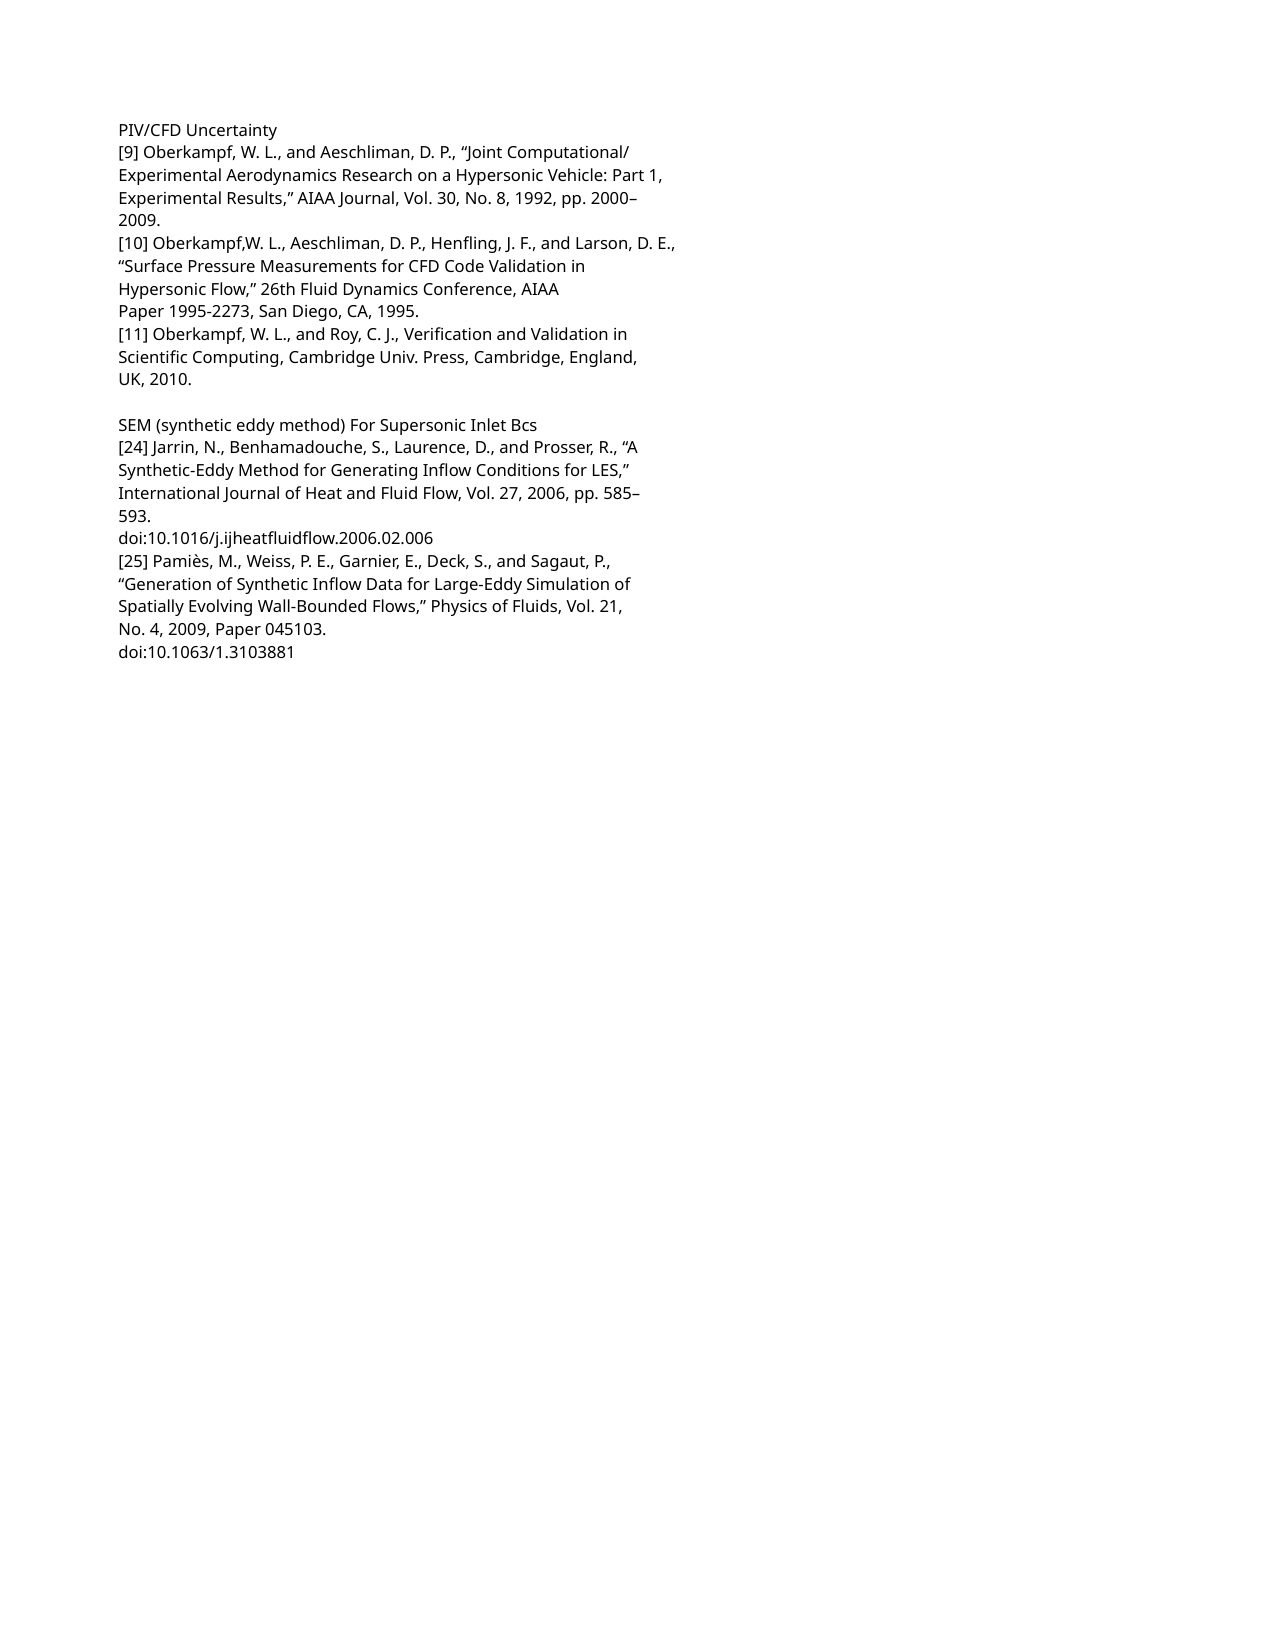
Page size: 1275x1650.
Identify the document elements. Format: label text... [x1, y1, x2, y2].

text Hypersonic Flow,” 26th Fluid Dynamics Conference, AIAA [118, 277, 1157, 300]
text No. 4, 2009, Paper 045103. [118, 618, 1157, 640]
text 2009. [118, 209, 1157, 232]
text UK, 2010. [118, 368, 1157, 391]
text 593. [118, 504, 1157, 527]
text PIV/CFD Uncertainty [118, 118, 1157, 141]
text International Journal of Heat and Fluid Flow, Vol. 27, 2006, pp. 585– [118, 481, 1157, 504]
text doi:10.1063/1.3103881 [118, 640, 1157, 663]
text [9] Oberkampf, W. L., and Aeschliman, D. P., “Joint Computational/ [118, 141, 1157, 163]
text [10] Oberkampf,W. L., Aeschliman, D. P., Henfling, J. F., and Larson, D. E., [118, 232, 1157, 254]
text [25] Pamiès, M., Weiss, P. E., Garnier, E., Deck, S., and Sagaut, P., [118, 549, 1157, 572]
text “Surface Pressure Measurements for CFD Code Validation in [118, 254, 1157, 277]
text Experimental Aerodynamics Research on a Hypersonic Vehicle: Part 1, [118, 163, 1157, 186]
text Experimental Results,” AIAA Journal, Vol. 30, No. 8, 1992, pp. 2000– [118, 186, 1157, 209]
text Paper 1995-2273, San Diego, CA, 1995. [118, 300, 1157, 322]
text SEM (synthetic eddy method) For Supersonic Inlet Bcs [118, 413, 1157, 436]
text doi:10.1016/j.ijheatfluidflow.2006.02.006 [118, 527, 1157, 549]
text [24] Jarrin, N., Benhamadouche, S., Laurence, D., and Prosser, R., “A [118, 436, 1157, 459]
text Synthetic-Eddy Method for Generating Inflow Conditions for LES,” [118, 459, 1157, 481]
text Spatially Evolving Wall-Bounded Flows,” Physics of Fluids, Vol. 21, [118, 595, 1157, 618]
text [11] Oberkampf, W. L., and Roy, C. J., Verification and Validation in [118, 322, 1157, 345]
text “Generation of Synthetic Inflow Data for Large-Eddy Simulation of [118, 572, 1157, 595]
text Scientific Computing, Cambridge Univ. Press, Cambridge, England, [118, 345, 1157, 368]
